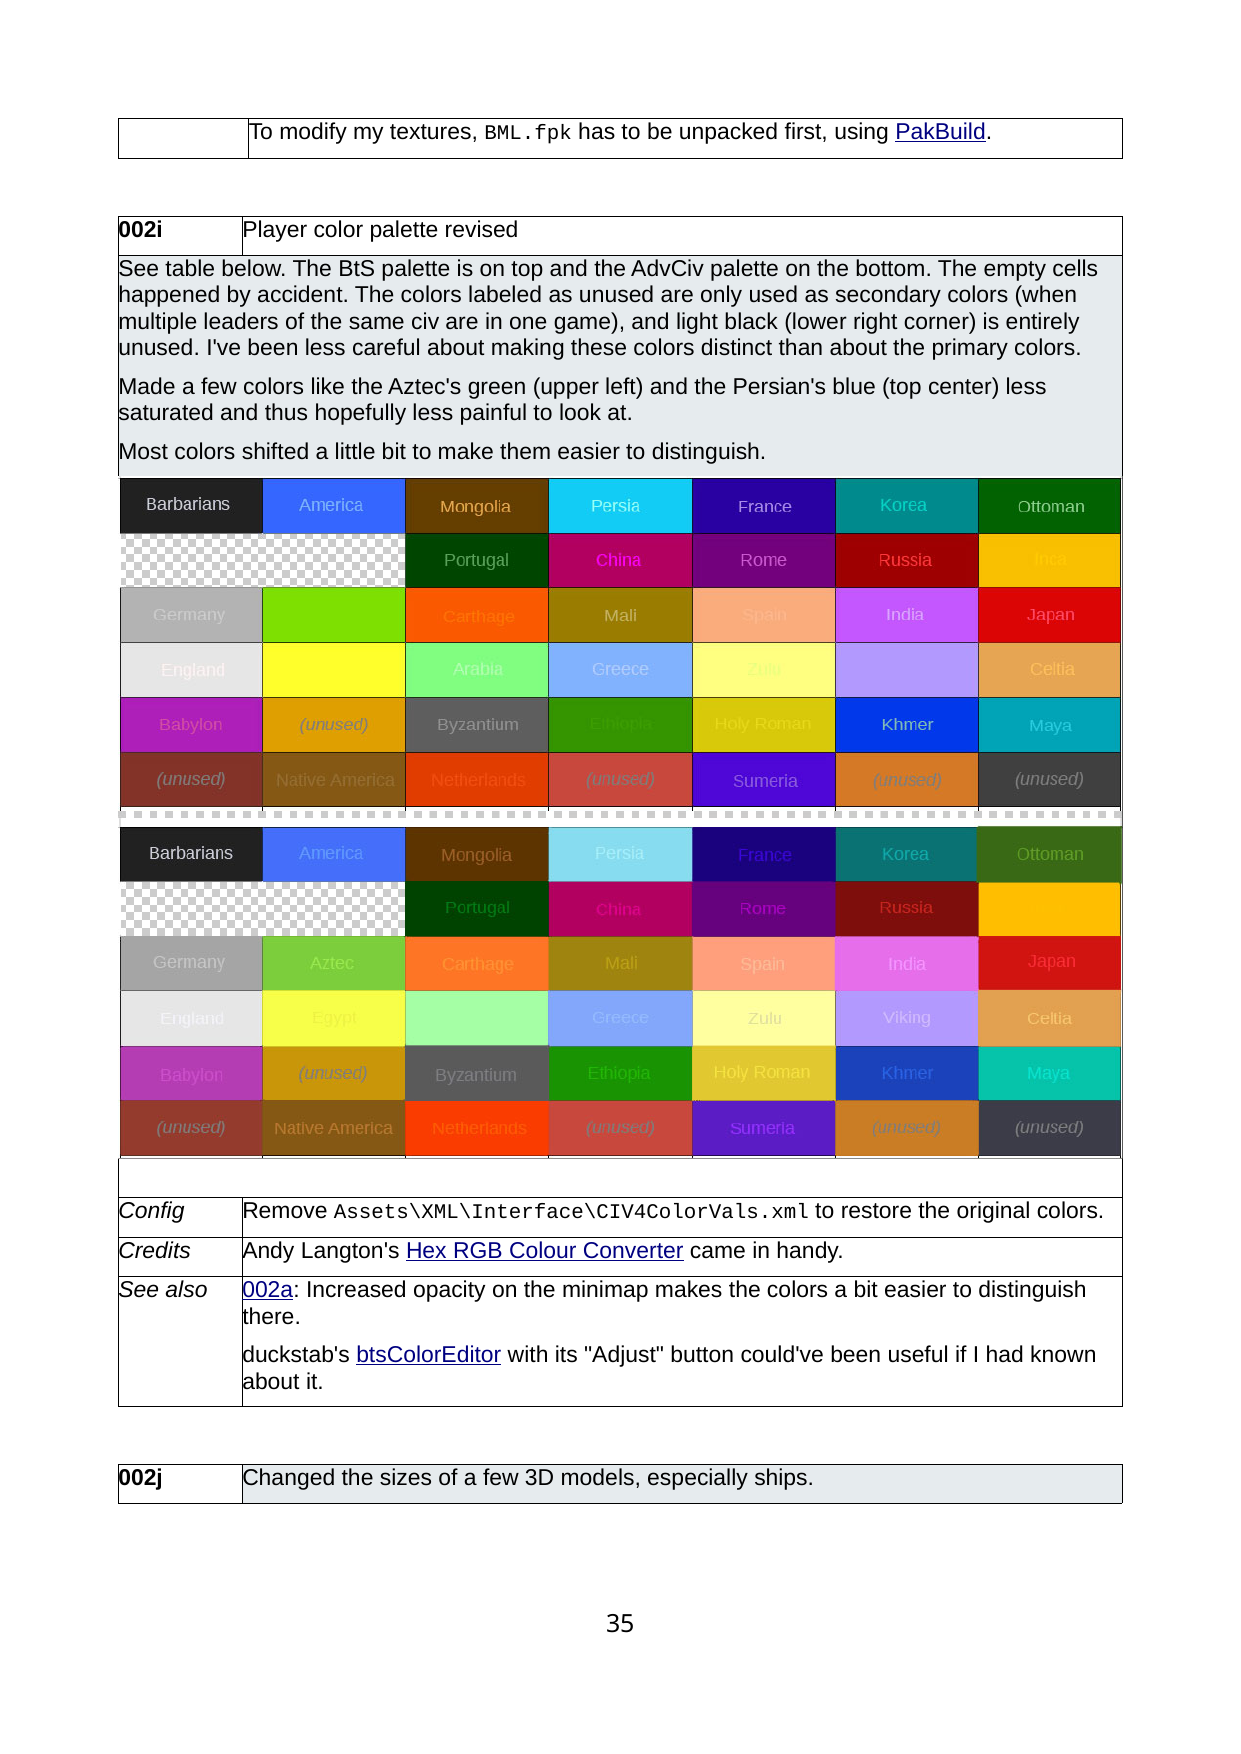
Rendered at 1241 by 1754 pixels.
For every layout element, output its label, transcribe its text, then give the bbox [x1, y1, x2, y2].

table_cell 002a: Increased opacity on the minimap makes the colors a bit easier to distinguish there. duckstab's btsColorEditor with its "Adjust" button could've been useful if I had known about it. [243, 1277, 1122, 1406]
table_header Player color palette revised [243, 217, 1122, 255]
table_cell [119, 119, 248, 158]
table_cell Credits [119, 1238, 242, 1276]
table_cell To modify my textures, BML.fpk has to be unpacked first, using PakBuild. [249, 119, 1122, 158]
picture [118, 476, 1123, 1159]
table_header 002j [119, 1465, 242, 1503]
table_header 002i [119, 217, 242, 255]
table_header Changed the sizes of a few 3D models, especially ships. [243, 1465, 1122, 1503]
table_cell See also [119, 1277, 242, 1406]
table_cell Remove Assets\XML\Interface\CIV4ColorVals.xml to restore the original colors. [243, 1198, 1122, 1237]
table_cell Andy Langton's Hex RGB Colour Converter came in handy. [243, 1238, 1122, 1276]
table_cell See table below. The BtS palette is on top and the AdvCiv palette on the bottom. The empty cells happened by accident. The colors labeled as unused are only used as secondary colors (when multiple leaders of the same civ are in one game), and light black (lower right corner) is entirely unused. I've been less careful about making these colors distinct than about the primary colors. Made a few colors like the Aztec's green (upper left) and the Persian's blue (top center) less saturated and thus hopefully less painful to look at. Most colors shifted a little bit to make them easier to distinguish. [119, 256, 1122, 476]
table_cell Config [119, 1198, 242, 1237]
table_cell [119, 1159, 1122, 1197]
